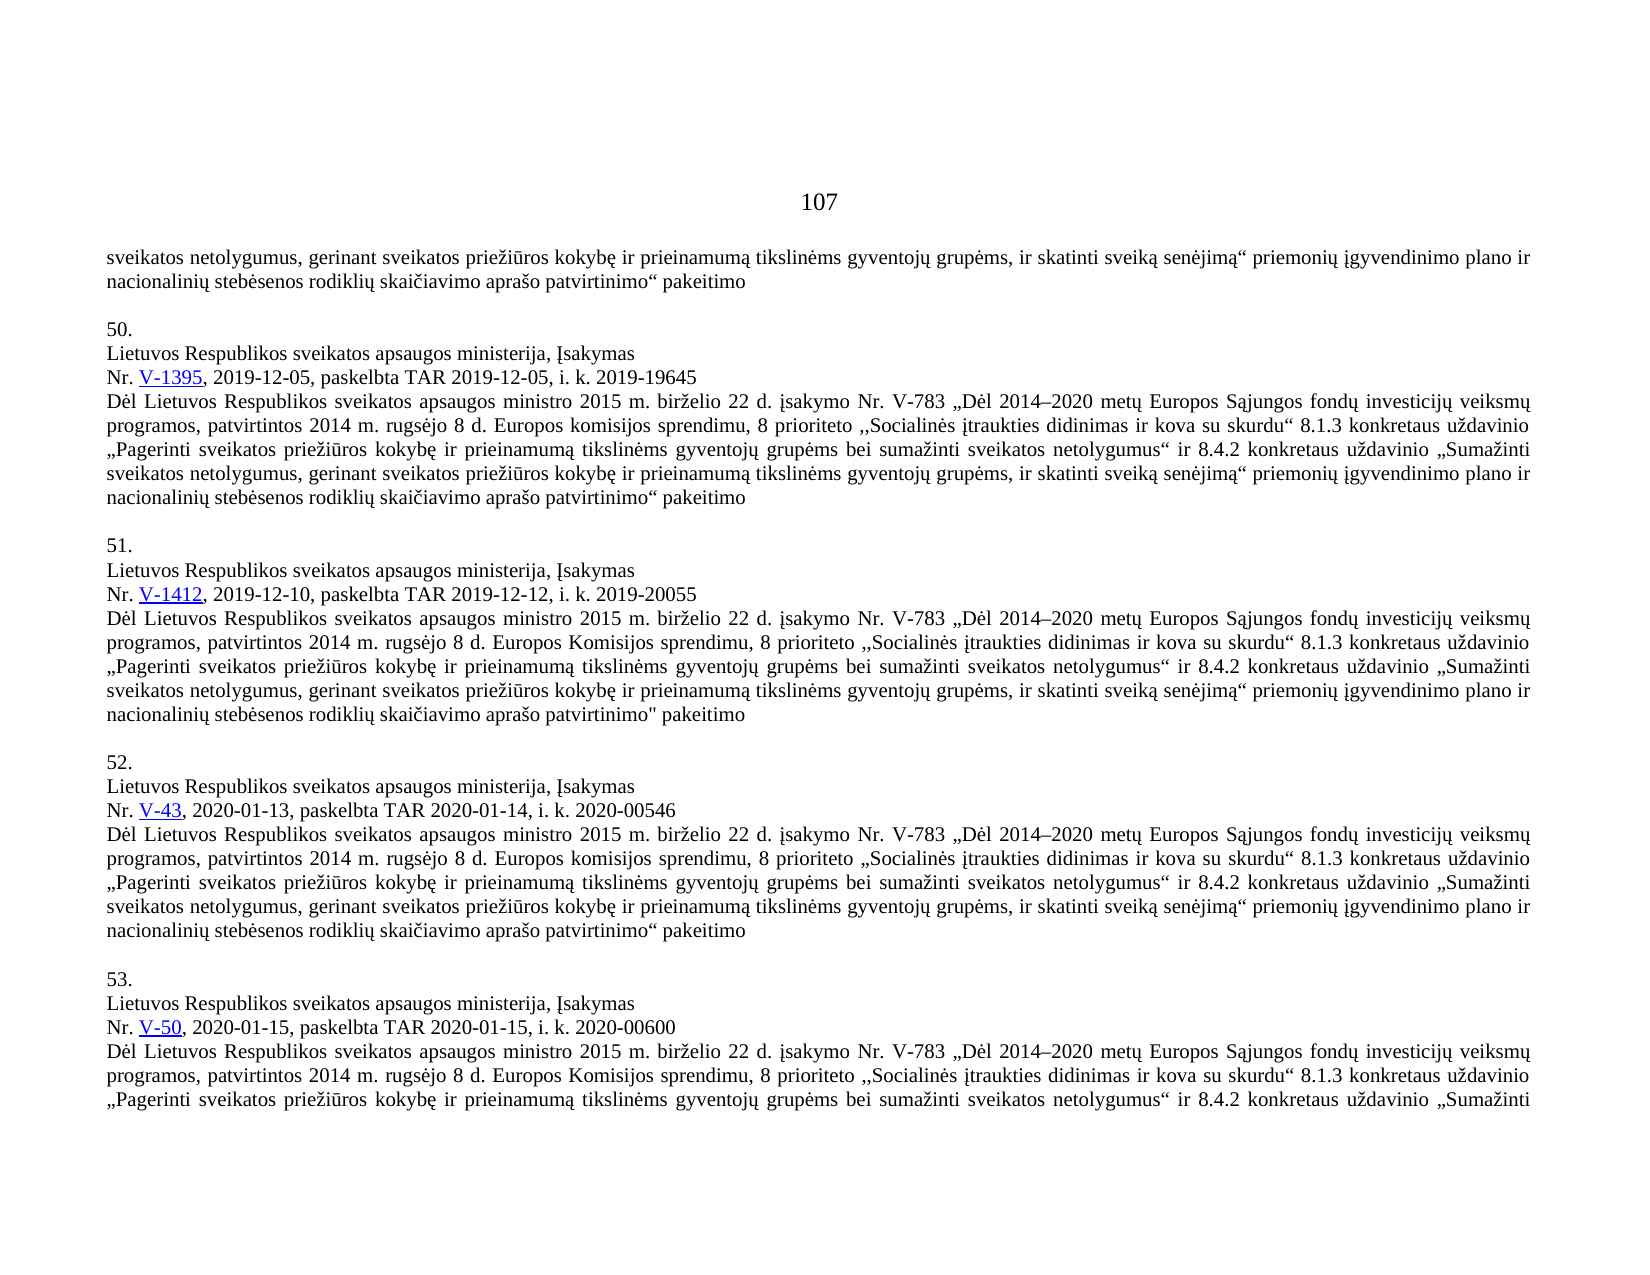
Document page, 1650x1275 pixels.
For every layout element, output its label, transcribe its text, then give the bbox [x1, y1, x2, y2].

text Dėl Lietuvos Respublikos sveikatos apsaugos ministro 2015 m. birželio 22 d. įsakymo Nr. V-783 „Dėl 2014–2020 metų Europos Sąjungos fondų investicijų veiksmų programos, patvirtintos 2014 m. rugsėjo 8 d. Europos Komisijos sprendimu, 8 prioriteto ,,Socialinės įtraukties didinimas ir kova su skurdu“ 8.1.3 konkretaus uždavinio „Pagerinti sveikatos priežiūros kokybę ir prieinamumą tikslinėms gyventojų grupėms bei sumažinti sveikatos netolygumus“ ir 8.4.2 konkretaus uždavinio „Sumažinti [106, 1039, 1532, 1111]
text Dėl Lietuvos Respublikos sveikatos apsaugos ministro 2015 m. birželio 22 d. įsakymo Nr. V-783 „Dėl 2014–2020 metų Europos Sąjungos fondų investicijų veiksmų programos, patvirtintos 2014 m. rugsėjo 8 d. Europos Komisijos sprendimu, 8 prioriteto ,,Socialinės įtraukties didinimas ir kova su skurdu“ 8.1.3 konkretaus uždavinio „Pagerinti sveikatos priežiūros kokybę ir prieinamumą tikslinėms gyventojų grupėms bei sumažinti sveikatos netolygumus“ ir 8.4.2 konkretaus uždavinio „Sumažinti sveikatos netolygumus, gerinant sveikatos priežiūros kokybę ir prieinamumą tikslinėms gyventojų grupėms, ir skatinti sveiką senėjimą“ priemonių įgyvendinimo plano ir nacionalinių stebėsenos rodiklių skaičiavimo aprašo patvirtinimo" pakeitimo [106, 606, 1532, 726]
text Dėl Lietuvos Respublikos sveikatos apsaugos ministro 2015 m. birželio 22 d. įsakymo Nr. V-783 „Dėl 2014–2020 metų Europos Sąjungos fondų investicijų veiksmų programos, patvirtintos 2014 m. rugsėjo 8 d. Europos komisijos sprendimu, 8 prioriteto „Socialinės įtraukties didinimas ir kova su skurdu“ 8.1.3 konkretaus uždavinio „Pagerinti sveikatos priežiūros kokybę ir prieinamumą tikslinėms gyventojų grupėms bei sumažinti sveikatos netolygumus“ ir 8.4.2 konkretaus uždavinio „Sumažinti sveikatos netolygumus, gerinant sveikatos priežiūros kokybę ir prieinamumą tikslinėms gyventojų grupėms, ir skatinti sveiką senėjimą“ priemonių įgyvendinimo plano ir nacionalinių stebėsenos rodiklių skaičiavimo aprašo patvirtinimo“ pakeitimo [106, 822, 1532, 942]
text 52. [106, 750, 1532, 774]
text Nr. V-50, 2020-01-15, paskelbta TAR 2020-01-15, i. k. 2020-00600 [106, 1015, 1532, 1039]
text Lietuvos Respublikos sveikatos apsaugos ministerija, Įsakymas [106, 774, 1532, 798]
text Nr. V-1412, 2019-12-10, paskelbta TAR 2019-12-12, i. k. 2019-20055 [106, 582, 1532, 606]
text Dėl Lietuvos Respublikos sveikatos apsaugos ministro 2015 m. birželio 22 d. įsakymo Nr. V-783 „Dėl 2014–2020 metų Europos Sąjungos fondų investicijų veiksmų programos, patvirtintos 2014 m. rugsėjo 8 d. Europos komisijos sprendimu, 8 prioriteto ,,Socialinės įtraukties didinimas ir kova su skurdu“ 8.1.3 konkretaus uždavinio „Pagerinti sveikatos priežiūros kokybę ir prieinamumą tikslinėms gyventojų grupėms bei sumažinti sveikatos netolygumus“ ir 8.4.2 konkretaus uždavinio „Sumažinti sveikatos netolygumus, gerinant sveikatos priežiūros kokybę ir prieinamumą tikslinėms gyventojų grupėms, ir skatinti sveiką senėjimą“ priemonių įgyvendinimo plano ir nacionalinių stebėsenos rodiklių skaičiavimo aprašo patvirtinimo“ pakeitimo [106, 389, 1532, 509]
text Lietuvos Respublikos sveikatos apsaugos ministerija, Įsakymas [106, 557, 1532, 582]
text Lietuvos Respublikos sveikatos apsaugos ministerija, Įsakymas [106, 341, 1532, 365]
text Lietuvos Respublikos sveikatos apsaugos ministerija, Įsakymas [106, 991, 1532, 1015]
text Nr. V-43, 2020-01-13, paskelbta TAR 2020-01-14, i. k. 2020-00546 [106, 798, 1532, 822]
text 53. [106, 967, 1532, 991]
text 51. [106, 533, 1532, 557]
text 50. [106, 317, 1532, 341]
text sveikatos netolygumus, gerinant sveikatos priežiūros kokybę ir prieinamumą tikslinėms gyventojų grupėms, ir skatinti sveiką senėjimą“ priemonių įgyvendinimo plano ir nacionalinių stebėsenos rodiklių skaičiavimo aprašo patvirtinimo“ pakeitimo [106, 245, 1532, 293]
text Nr. V-1395, 2019-12-05, paskelbta TAR 2019-12-05, i. k. 2019-19645 [106, 365, 1532, 389]
